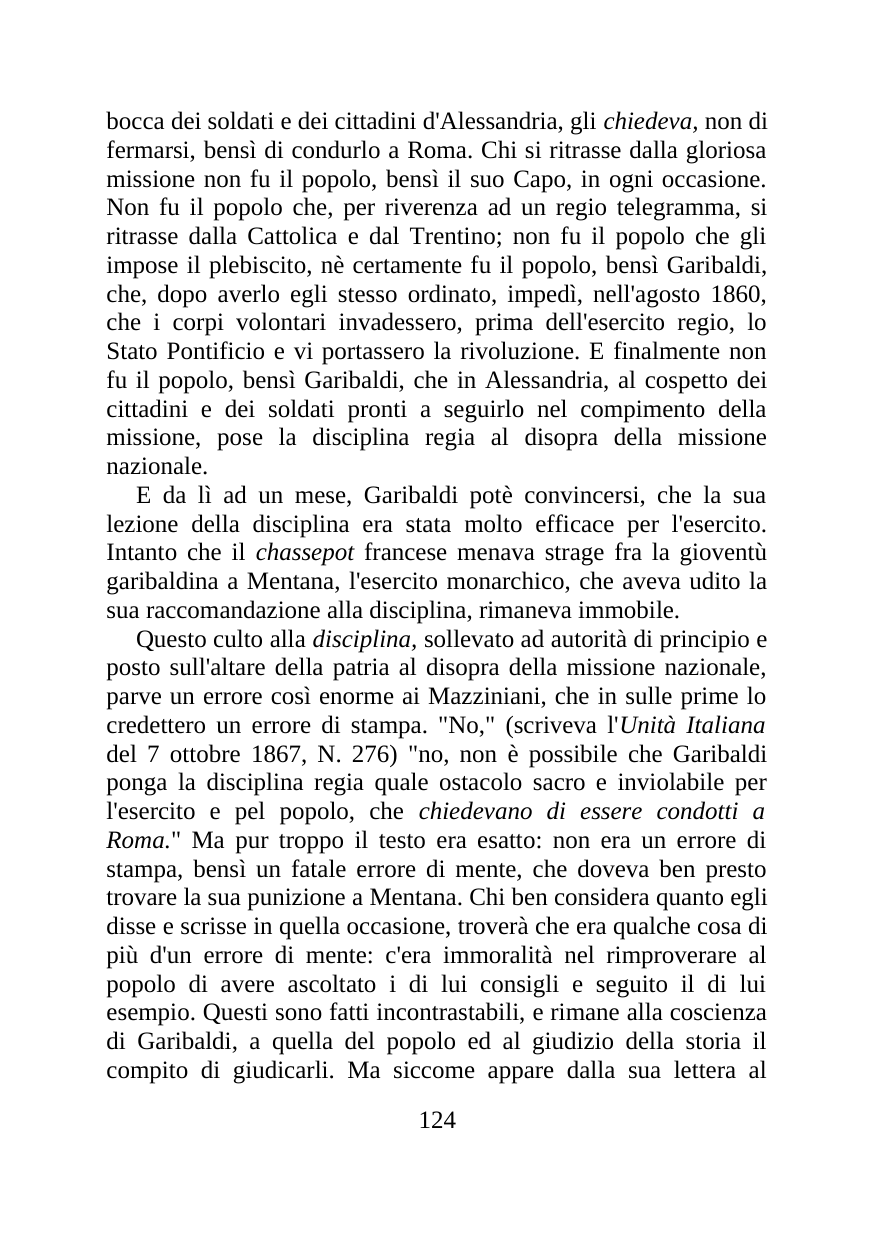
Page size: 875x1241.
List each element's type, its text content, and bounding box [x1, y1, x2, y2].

text E da lì ad un mese, Garibaldi potè convincersi, che la sua lezione della disciplina era stata molto efficace per l'esercito. Intanto che il chassepot francese menava strage fra la gioventù garibaldina a Mentana, l'esercito monarchico, che aveva udito la sua raccomandazione alla disciplina, rimaneva immobile. [106, 480, 768, 624]
text Questo culto alla disciplina, sollevato ad autorità di principio e posto sull'altare della patria al disopra della missione nazionale, parve un errore così enorme ai Mazziniani, che in sulle prime lo credettero un errore di stampa. "No," (scriveva l'Unità Italiana del 7 ottobre 1867, N. 276) "no, non è possibile che Garibaldi ponga la disciplina regia quale ostacolo sacro e inviolabile per l'esercito e pel popolo, che chiedevano di essere condotti a Roma." Ma pur troppo il testo era esatto: non era un errore di stampa, bensì un fatale errore di mente, che doveva ben presto trovare la sua punizione a Mentana. Chi ben considera quanto egli disse e scrisse in quella occasione, troverà che era qualche cosa di più d'un errore di mente: c'era immoralità nel rimproverare al popolo di avere ascoltato i di lui consigli e seguito il di lui esempio. Questi sono fatti incontrastabili, e rimane alla coscienza di Garibaldi, a quella del popolo ed al giudizio della storia il compito di giudicarli. Ma siccome appare dalla sua lettera al [106, 624, 768, 1084]
text bocca dei soldati e dei cittadini d'Alessandria, gli chiedeva, non di fermarsi, bensì di condurlo a Roma. Chi si ritrasse dalla gloriosa missione non fu il popolo, bensì il suo Capo, in ogni occasione. Non fu il popolo che, per riverenza ad un regio telegramma, si ritrasse dalla Cattolica e dal Trentino; non fu il popolo che gli impose il plebiscito, nè certamente fu il popolo, bensì Garibaldi, che, dopo averlo egli stesso ordinato, impedì, nell'agosto 1860, che i corpi volontari invadessero, prima dell'esercito regio, lo Stato Pontificio e vi portassero la rivoluzione. E finalmente non fu il popolo, bensì Garibaldi, che in Alessandria, al cospetto dei cittadini e dei soldati pronti a seguirlo nel compimento della missione, pose la disciplina regia al disopra della missione nazionale. [106, 106, 768, 480]
